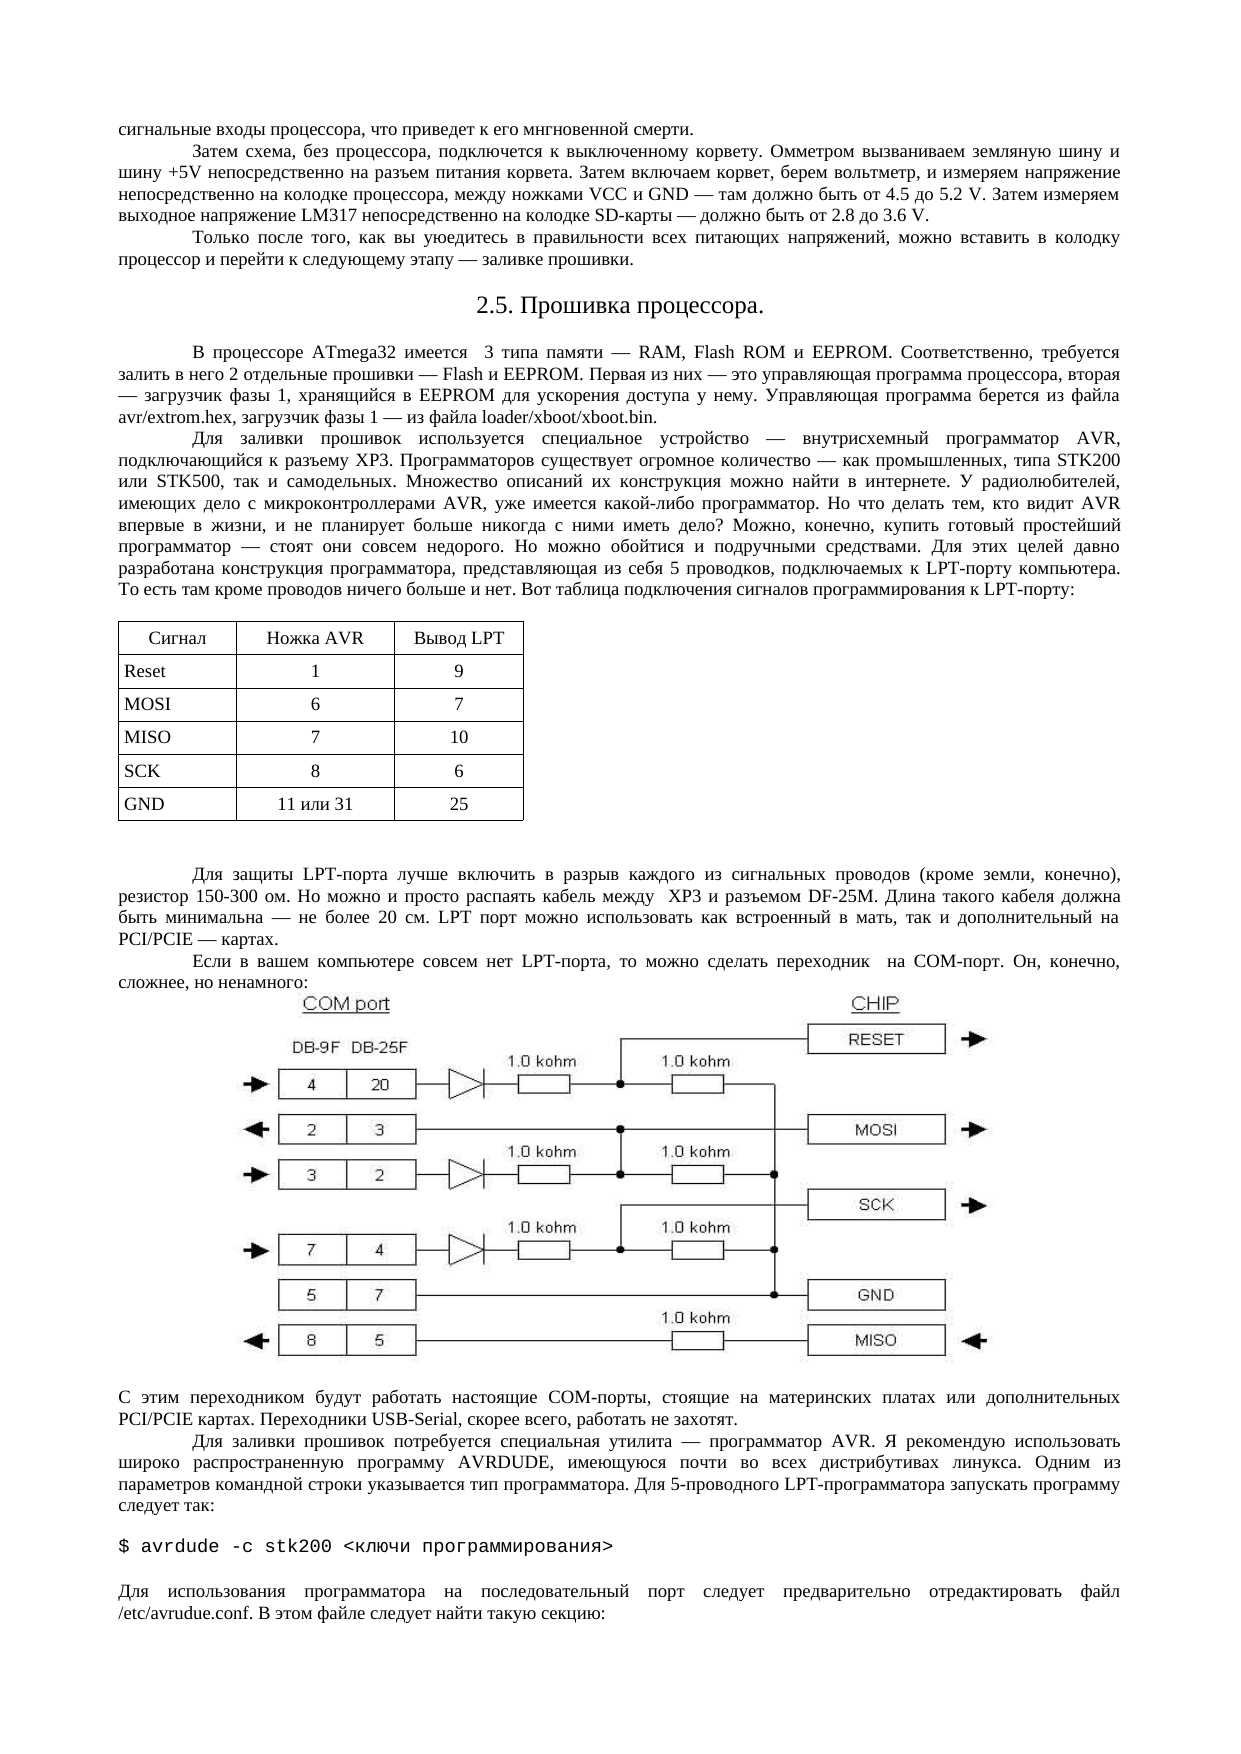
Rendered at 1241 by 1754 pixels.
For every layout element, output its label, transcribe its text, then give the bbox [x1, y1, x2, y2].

table_cell 8 [237, 755, 394, 787]
text Для заливки прошивок используется специальное устройство — внутрисхемный программатор AVR, подключающийся к разъему XP3. Программаторов существует огромное количество — как промышленных, типа STK200 или STK500, так и самодельных. Множество описаний их конструкция можно найти в интернете. У радиолюбителей, имеющих дело с микроконтроллерами AVR, уже имеется какой-либо программатор. Но что делать тем, кто видит AVR впервые в жизни, и не планирует больше никогда с ними иметь дело? Можно, конечно, купить готовый простейший программатор — стоят они совсем недорого. Но можно обойтися и подручными средствами. Для этих целей давно разработана конструкция программатора, представляющая из себя 5 проводков, подключаемых к LPT-порту компьютера. То есть там кроме проводов ничего больше и нет. Вот таблица подключения сигналов программирования к LPT-порту: [118, 427, 1122, 600]
table_cell 7 [395, 689, 523, 721]
text Затем схема, без процессора, подключется к выключенному корвету. Омметром вызваниваем земляную шину и шину +5V непосредственно на разъем питания корвета. Затем включаем корвет, берем вольтметр, и измеряем напряжение непосредственно на колодке процессора, между ножками VCC и GND — там должно быть от 4.5 до 5.2 V. Затем измеряем выходное напряжение LM317 непосредственно на колодке SD-карты — должно быть от 2.8 до 3.6 V. [118, 140, 1122, 226]
text В процессоре ATmega32 имеется 3 типа памяти — RAM, Flash ROM и EEPROM. Соответственно, требуется залить в него 2 отдельные прошивки — Flash и EEPROM. Первая из них — это управляющая программа процессора, вторая — загрузчик фазы 1, хранящийся в EEPROM для ускорения доступа у нему. Управляющая программа берется из файла avr/extrom.hex, загрузчик фазы 1 — из файла loader/xboot/xboot.bin. [118, 341, 1122, 427]
table_cell 7 [237, 722, 394, 754]
table_cell 9 [395, 655, 523, 688]
text 2.5. Прошивка процессора. [118, 291, 1122, 319]
table_cell 6 [237, 689, 394, 721]
table_cell GND [119, 788, 236, 820]
text сигнальные входы процессора, что приведет к его мнгновенной смерти. [118, 118, 1122, 140]
table_cell 6 [395, 755, 523, 787]
text Для заливки прошивок потребуется специальная утилита — программатор AVR. Я рекомендую использовать широко распространенную программу AVRDUDE, имеющуюся почти во всех дистрибутивах линукса. Одним из параметров командной строки указывается тип программатора. Для 5-проводного LPT-программатора запускать программу следует так: [118, 1429, 1122, 1516]
table_cell SCK [119, 755, 236, 787]
text С этим переходником будут работать настоящие COM-порты, стоящие на материнских платах или дополнительных PCI/PCIE картах. Переходники USB-Serial, скорее всего, работать не захотят. [118, 1386, 1122, 1429]
table_header Сигнал [119, 622, 236, 654]
text Для использования программатора на последовательный порт следует предварительно отредактировать файл /etc/avrudue.conf. В этом файле следует найти такую секцию: [118, 1580, 1122, 1623]
table_cell MOSI [119, 689, 236, 721]
table_cell Reset [119, 655, 236, 688]
table_cell MISO [119, 722, 236, 754]
table_cell 25 [395, 788, 523, 820]
text Если в вашем компьютере совсем нет LPT-порта, то можно сделать переходник на COM-порт. Он, конечно, сложнее, но ненамного: [118, 949, 1122, 993]
table_header Ножка AVR [237, 622, 394, 654]
text Для защиты LPT-порта лучше включить в разрыв каждого из сигнальных проводов (кроме земли, конечно), резистор 150-300 ом. Но можно и просто распаять кабель между XP3 и разъемом DF-25M. Длина такого кабеля должна быть минимальна — не более 20 см. LPT порт можно использовать как встроенный в мать, так и дополнительный на PCI/PCIE — картах. [118, 863, 1122, 949]
text Только после того, как вы уюедитесь в правильности всех питающих напряжений, можно вставить в колодку процессор и перейти к следующему этапу — заливке прошивки. [118, 226, 1122, 269]
table_cell 1 [237, 655, 394, 688]
table_cell 10 [395, 722, 523, 754]
table_cell 11 или 31 [237, 788, 394, 820]
text $ avrdude -c stk200 <ключи программирования> [118, 1537, 1122, 1558]
picture [236, 992, 1005, 1365]
table_header Вывод LPT [395, 622, 523, 654]
